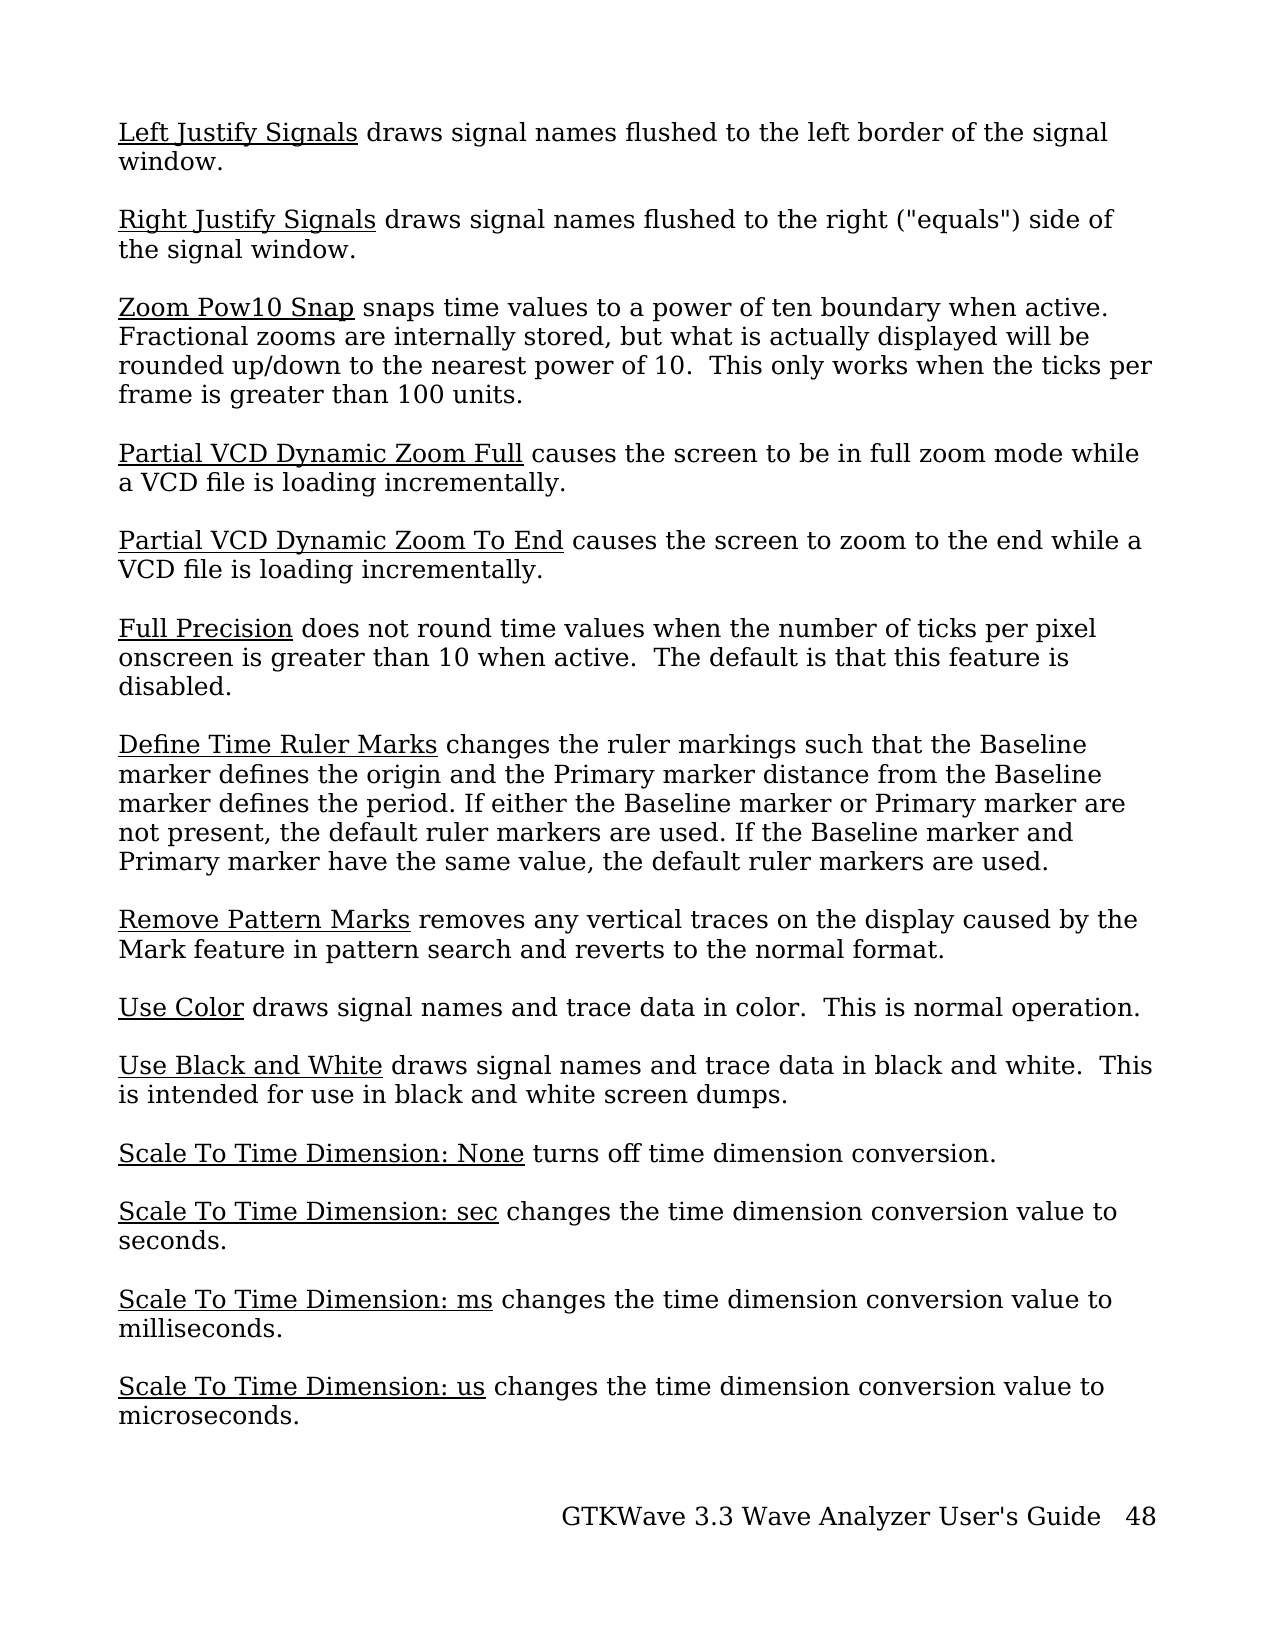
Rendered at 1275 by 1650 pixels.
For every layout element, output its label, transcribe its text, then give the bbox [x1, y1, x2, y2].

text Scale To Time Dimension: None turns off time dimension conversion. [118, 1139, 1157, 1168]
text Zoom Pow10 Snap snaps time values to a power of ten boundary when active. Fractional zooms are internally stored, but what is actually displayed will be rounded up/down to the nearest power of 10. This only works when the ticks per frame is greater than 100 units. [118, 293, 1157, 410]
text Full Precision does not round time values when the number of ticks per pixel onscreen is greater than 10 when active. The default is that this feature is disabled. [118, 614, 1157, 701]
text Remove Pattern Marks removes any vertical traces on the display caused by the Mark feature in pattern search and reverts to the normal format. [118, 906, 1157, 964]
text Define Time Ruler Marks changes the ruler markings such that the Baseline marker defines the origin and the Primary marker distance from the Baseline marker defines the period. If either the Baseline marker or Primary marker are not present, the default ruler markers are used. If the Baseline marker and Primary marker have the same value, the default ruler markers are used. [118, 731, 1157, 876]
text Use Black and White draws signal names and trace data in black and white. This is intended for use in black and white screen dumps. [118, 1051, 1157, 1110]
text Scale To Time Dimension: us changes the time dimension conversion value to microseconds. [118, 1372, 1157, 1431]
text Right Justify Signals draws signal names flushed to the right ("equals") side of the signal window. [118, 206, 1157, 264]
text Left Justify Signals draws signal names flushed to the left border of the signal window. [118, 118, 1157, 176]
text Partial VCD Dynamic Zoom To End causes the screen to zoom to the end while a VCD file is loading incrementally. [118, 526, 1157, 585]
text Partial VCD Dynamic Zoom Full causes the screen to be in full zoom mode while a VCD file is loading incrementally. [118, 439, 1157, 497]
text Scale To Time Dimension: sec changes the time dimension conversion value to seconds. [118, 1197, 1157, 1256]
text Scale To Time Dimension: ms changes the time dimension conversion value to milliseconds. [118, 1285, 1157, 1343]
text Use Color draws signal names and trace data in color. This is normal operation. [118, 993, 1157, 1022]
